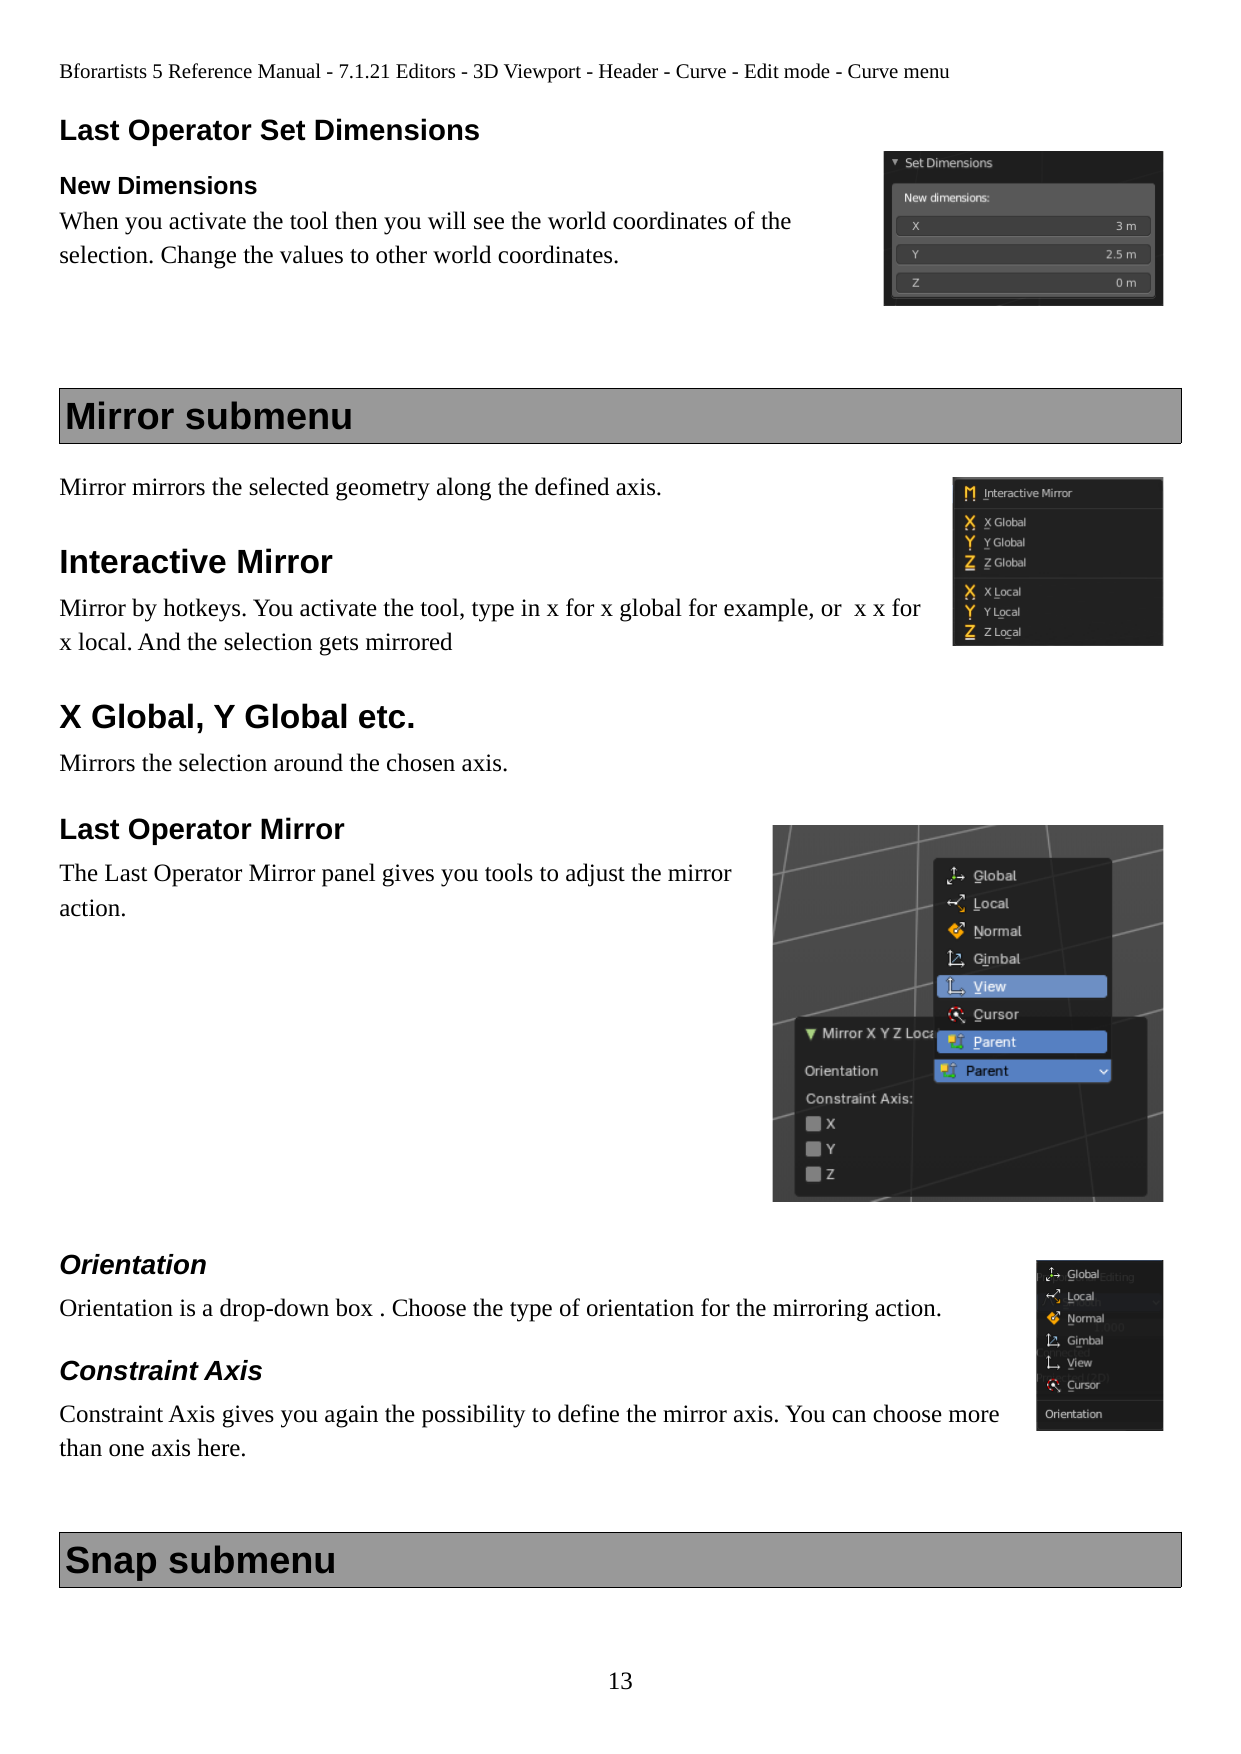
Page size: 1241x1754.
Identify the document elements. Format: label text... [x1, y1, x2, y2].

text The Last Operator Mirror panel gives you tools to adjust the mirror action. [59, 858, 772, 922]
text Mirror mirrors the selected geometry along the defined axis. [59, 472, 1181, 501]
picture [772, 825, 1164, 1202]
subtitle Orientation [59, 1249, 1181, 1281]
table_header Snap submenu [60, 1533, 1181, 1587]
text Constraint Axis gives you again the possibility to define the mirror axis. You can choose more than one axis here. [59, 1399, 1181, 1462]
picture [883, 151, 1164, 306]
subtitle X Global, Y Global etc. [59, 697, 1181, 736]
subtitle New Dimensions [59, 171, 883, 200]
subtitle [1164, 542, 1181, 580]
subtitle Last Operator Set Dimensions [59, 113, 1181, 146]
picture [1036, 1260, 1164, 1431]
text Mirrors the selection around the chosen axis. [59, 748, 1181, 777]
subtitle [1164, 1355, 1181, 1387]
subtitle [1164, 171, 1181, 200]
table_header Mirror submenu [60, 389, 1181, 443]
picture [952, 477, 1164, 646]
text Orientation is a drop-down box . Choose the type of orientation for the mirroring action. [59, 1293, 1036, 1322]
subtitle Last Operator Mirror [59, 812, 1181, 846]
text When you activate the tool then you will see the world coordinates of the selection. Change the values to other world coordinates. [59, 206, 883, 269]
subtitle Interactive Mirror [59, 542, 952, 580]
subtitle Constraint Axis [59, 1355, 1036, 1387]
text Mirror by hotkeys. You activate the tool, type in x for x global for example, or x x for x local. And the selection gets mirrored [59, 593, 1181, 656]
